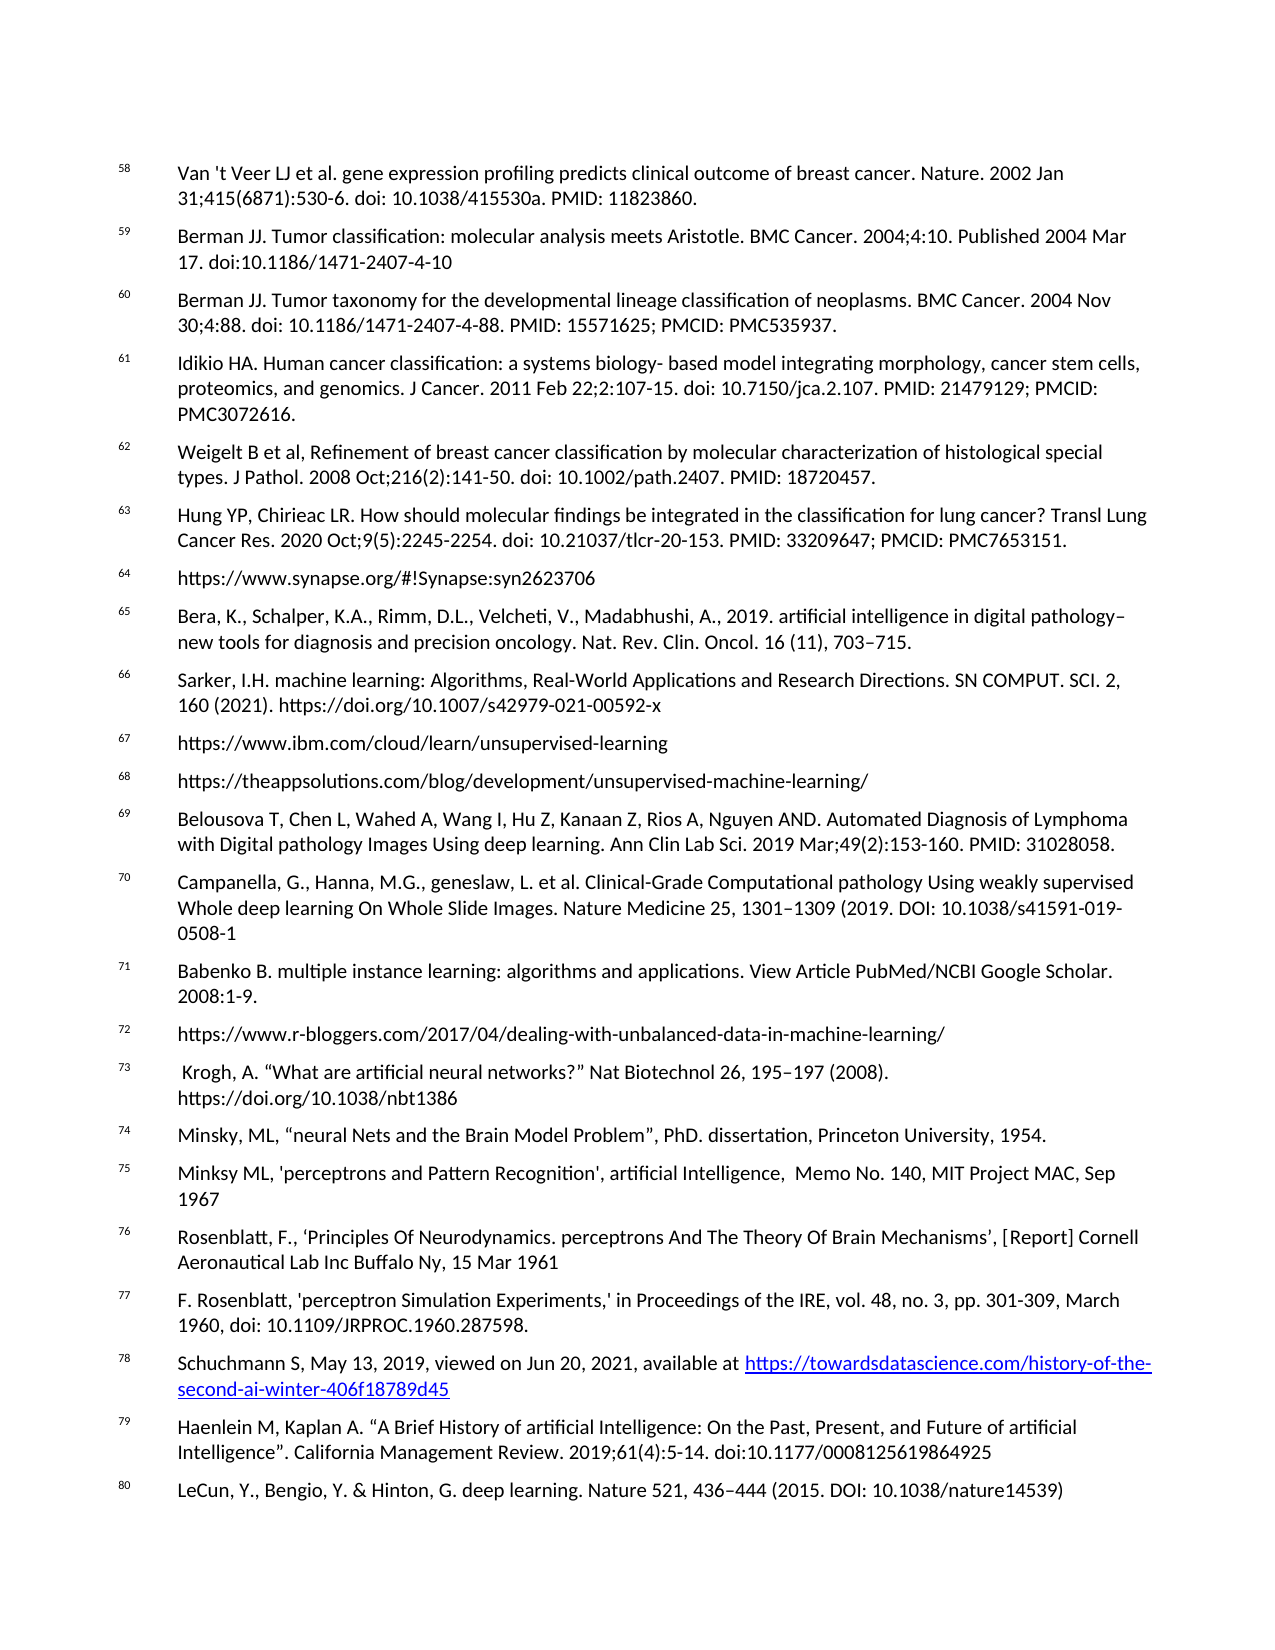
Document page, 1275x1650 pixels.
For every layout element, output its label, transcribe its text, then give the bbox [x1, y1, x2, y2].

text Minsky, ML, “neural Nets and the Brain Model Problem”, PhD. dissertation, Princeton University, 1954. [118, 1123, 1157, 1148]
text Krogh, A. “What are artificial neural networks?” Nat Biotechnol 26, 195–197 (2008). https://doi.org/10.1038/nbt1386 [118, 1059, 1157, 1110]
text LeCun, Y., Bengio, Y. & Hinton, G. deep learning. Nature 521, 436–444 (2015. DOI: 10.1038/nature14539) [118, 1477, 1157, 1503]
text Idikio HA. Human cancer classification: a systems biology- based model integrating morphology, cancer stem cells, proteomics, and genomics. J Cancer. 2011 Feb 22;2:107-15. doi: 10.7150/jca.2.107. PMID: 21479129; PMCID: PMC3072616. [118, 350, 1157, 426]
text https://www.r-bloggers.com/2017/04/dealing-with-unbalanced-data-in-machine-learning/ [118, 1021, 1157, 1047]
text Babenko B. multiple instance learning: algorithms and applications. View Article PubMed/NCBI Google Scholar. 2008:1-9. [118, 958, 1157, 1009]
text https://theappsolutions.com/blog/development/unsupervised-machine-learning/ [118, 768, 1157, 793]
text Sarker, I.H. machine learning: Algorithms, Real-World Applications and Research Directions. SN COMPUT. SCI. 2, 160 (2021). https://doi.org/10.1007/s42979-021-00592-x [118, 667, 1157, 718]
text Campanella, G., Hanna, M.G., geneslaw, L. et al. Clinical-Grade Computational pathology Using weakly supervised Whole deep learning On Whole Slide Images. Nature Medicine 25, 1301–1309 (2019. DOI: 10.1038/s41591-019-0508-1 [118, 869, 1157, 946]
text Belousova T, Chen L, Wahed A, Wang I, Hu Z, Kanaan Z, Rios A, Nguyen AND. Automated Diagnosis of Lymphoma with Digital pathology Images Using deep learning. Ann Clin Lab Sci. 2019 Mar;49(2):153-160. PMID: 31028058. [118, 806, 1157, 857]
text Hung YP, Chirieac LR. How should molecular findings be integrated in the classification for lung cancer? Transl Lung Cancer Res. 2020 Oct;9(5):2245-2254. doi: 10.21037/tlcr-20-153. PMID: 33209647; PMCID: PMC7653151. [118, 502, 1157, 553]
text F. Rosenblatt, 'perceptron Simulation Experiments,' in Proceedings of the IRE, vol. 48, no. 3, pp. 301-309, March 1960, doi: 10.1109/JRPROC.1960.287598. [118, 1287, 1157, 1338]
text Berman JJ. Tumor classification: molecular analysis meets Aristotle. BMC Cancer. 2004;4:10. Published 2004 Mar 17. doi:10.1186/1471-2407-4-10 [118, 223, 1157, 274]
text Weigelt B et al, Refinement of breast cancer classification by molecular characterization of histological special types. J Pathol. 2008 Oct;216(2):141-50. doi: 10.1002/path.2407. PMID: 18720457. [118, 439, 1157, 490]
text Berman JJ. Tumor taxonomy for the developmental lineage classification of neoplasms. BMC Cancer. 2004 Nov 30;4:88. doi: 10.1186/1471-2407-4-88. PMID: 15571625; PMCID: PMC535937. [118, 287, 1157, 338]
text Rosenblatt, F., ‘Principles Of Neurodynamics. perceptrons And The Theory Of Brain Mechanisms’, [Report] Cornell Aeronautical Lab Inc Buffalo Ny, 15 Mar 1961 [118, 1224, 1157, 1275]
text https://www.ibm.com/cloud/learn/unsupervised-learning [118, 730, 1157, 756]
text https://www.synapse.org/#!Synapse:syn2623706 [118, 566, 1157, 591]
text Schuchmann S, May 13, 2019, viewed on Jun 20, 2021, available at https://towardsdatascience.com/history-of-the-second-ai-winter-406f18789d45 [118, 1351, 1157, 1401]
text Haenlein M, Kaplan A. “A Brief History of artificial Intelligence: On the Past, Present, and Future of artificial Intelligence”. California Management Review. 2019;61(4):5-14. doi:10.1177/0008125619864925 [118, 1414, 1157, 1465]
text Bera, K., Schalper, K.A., Rimm, D.L., Velcheti, V., Madabhushi, A., 2019. artificial intelligence in digital pathology–new tools for diagnosis and precision oncology. Nat. Rev. Clin. Oncol. 16 (11), 703–715. [118, 603, 1157, 654]
text Van 't Veer LJ et al. gene expression profiling predicts clinical outcome of breast cancer. Nature. 2002 Jan 31;415(6871):530-6. doi: 10.1038/415530a. PMID: 11823860. [118, 160, 1157, 211]
text Minksy ML, 'perceptrons and Pattern Recognition', artificial Intelligence, Memo No. 140, MIT Project MAC, Sep 1967 [118, 1161, 1157, 1211]
